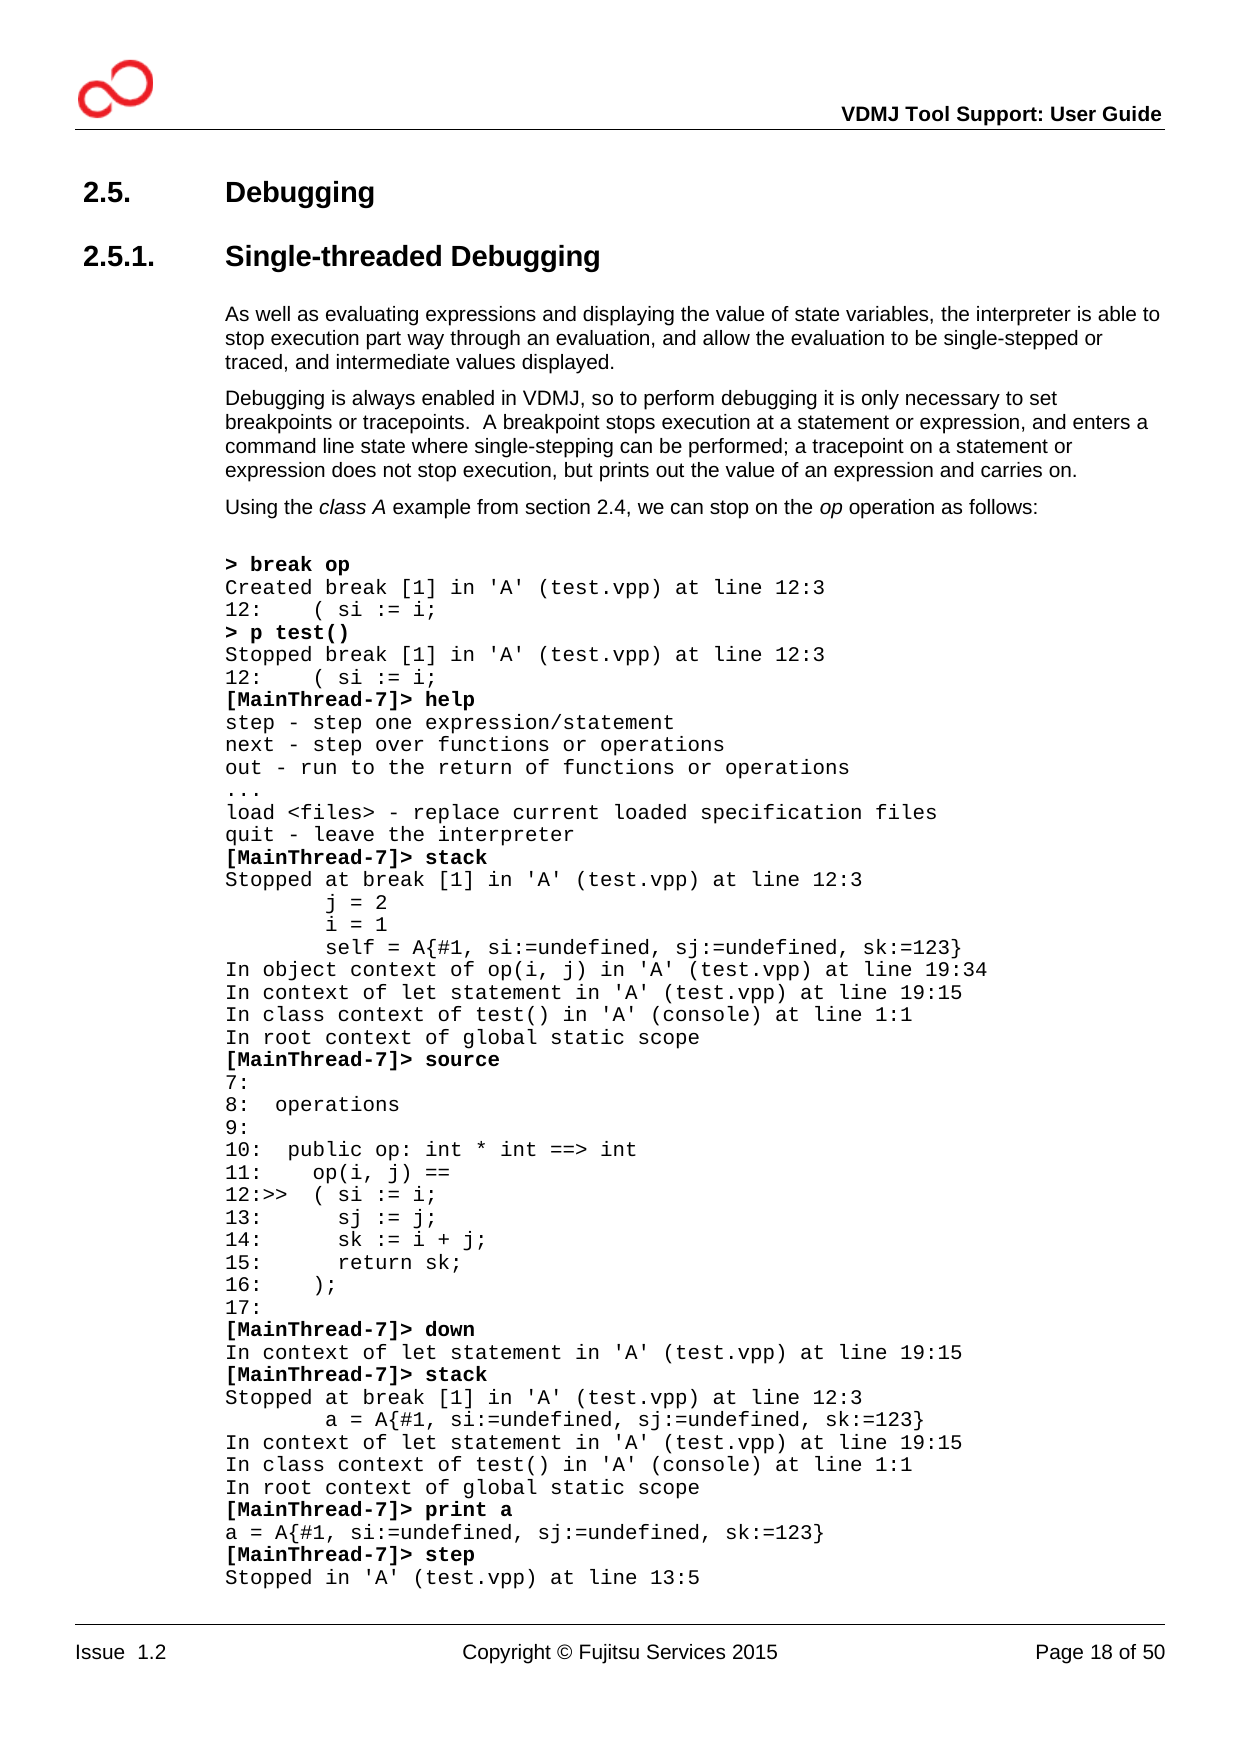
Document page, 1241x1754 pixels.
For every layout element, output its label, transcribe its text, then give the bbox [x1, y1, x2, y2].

text [MainThread-7]> step [225, 1544, 1165, 1566]
text 16: ); [225, 1274, 1165, 1296]
text In context of let statement in 'A' (test.vpp) at line 19:15 [225, 981, 1165, 1004]
subtitle Debugging [75, 175, 1165, 209]
text out - run to the return of functions or operations [225, 756, 1165, 779]
text [MainThread-7]> stack [225, 1364, 1165, 1386]
text Stopped in 'A' (test.vpp) at line 13:5 [225, 1566, 1165, 1589]
text ... [225, 779, 1165, 801]
text next - step over functions or operations [225, 734, 1165, 756]
text Created break [1] in 'A' (test.vpp) at line 12:3 [225, 576, 1165, 599]
text step - step one expression/statement [225, 711, 1165, 734]
text In context of let statement in 'A' (test.vpp) at line 19:15 [225, 1431, 1165, 1454]
text [MainThread-7]> help [225, 689, 1165, 711]
text In context of let statement in 'A' (test.vpp) at line 19:15 [225, 1341, 1165, 1364]
text j = 2 [225, 891, 1165, 914]
picture [78, 52, 153, 128]
text Debugging is always enabled in VDMJ, so to perform debugging it is only necessary to set breakpoints or tracepoints. A breakpoint stops execution at a statement or expression, and enters a command line state where single-stepping can be performed; a tracepoint on a statement or expression does not stop execution, but prints out the value of an expression and carries on. [225, 387, 1165, 482]
text Stopped at break [1] in 'A' (test.vpp) at line 12:3 [225, 1386, 1165, 1409]
text 9: [225, 1116, 1165, 1139]
text In root context of global static scope [225, 1476, 1165, 1499]
text 14: sk := i + j; [225, 1229, 1165, 1251]
text [MainThread-7]> source [225, 1049, 1165, 1071]
text In root context of global static scope [225, 1026, 1165, 1049]
text > p test() [225, 621, 1165, 644]
text 13: sj := j; [225, 1206, 1165, 1229]
text quit - leave the interpreter [225, 824, 1165, 846]
text 11: op(i, j) == [225, 1161, 1165, 1184]
text > break op [225, 554, 1165, 576]
text [MainThread-7]> down [225, 1319, 1165, 1341]
text 8: operations [225, 1094, 1165, 1116]
text As well as evaluating expressions and displaying the value of state variables, the interpreter is able to stop execution part way through an evaluation, and allow the evaluation to be single-stepped or traced, and intermediate values displayed. [225, 302, 1165, 374]
text 15: return sk; [225, 1251, 1165, 1274]
text 10: public op: int * int ==> int [225, 1139, 1165, 1161]
text In class context of test() in 'A' (console) at line 1:1 [225, 1454, 1165, 1476]
text 12: ( si := i; [225, 666, 1165, 689]
text [MainThread-7]> stack [225, 846, 1165, 869]
text Using the class A example from section 2.4, we can stop on the op operation as follows: [225, 495, 1165, 519]
text load <files> - replace current loaded specification files [225, 801, 1165, 824]
text i = 1 [225, 914, 1165, 936]
text a = A{#1, si:=undefined, sj:=undefined, sk:=123} [225, 1409, 1165, 1431]
text In object context of op(i, j) in 'A' (test.vpp) at line 19:34 [225, 959, 1165, 981]
text a = A{#1, si:=undefined, sj:=undefined, sk:=123} [225, 1521, 1165, 1544]
text 12: ( si := i; [225, 599, 1165, 621]
subtitle Single-threaded Debugging [75, 239, 1165, 272]
text self = A{#1, si:=undefined, sj:=undefined, sk:=123} [225, 936, 1165, 959]
text 12:>> ( si := i; [225, 1184, 1165, 1206]
text [MainThread-7]> print a [225, 1499, 1165, 1521]
text In class context of test() in 'A' (console) at line 1:1 [225, 1004, 1165, 1026]
text 7: [225, 1071, 1165, 1094]
text Stopped at break [1] in 'A' (test.vpp) at line 12:3 [225, 869, 1165, 891]
text Stopped break [1] in 'A' (test.vpp) at line 12:3 [225, 644, 1165, 666]
text 17: [225, 1296, 1165, 1319]
